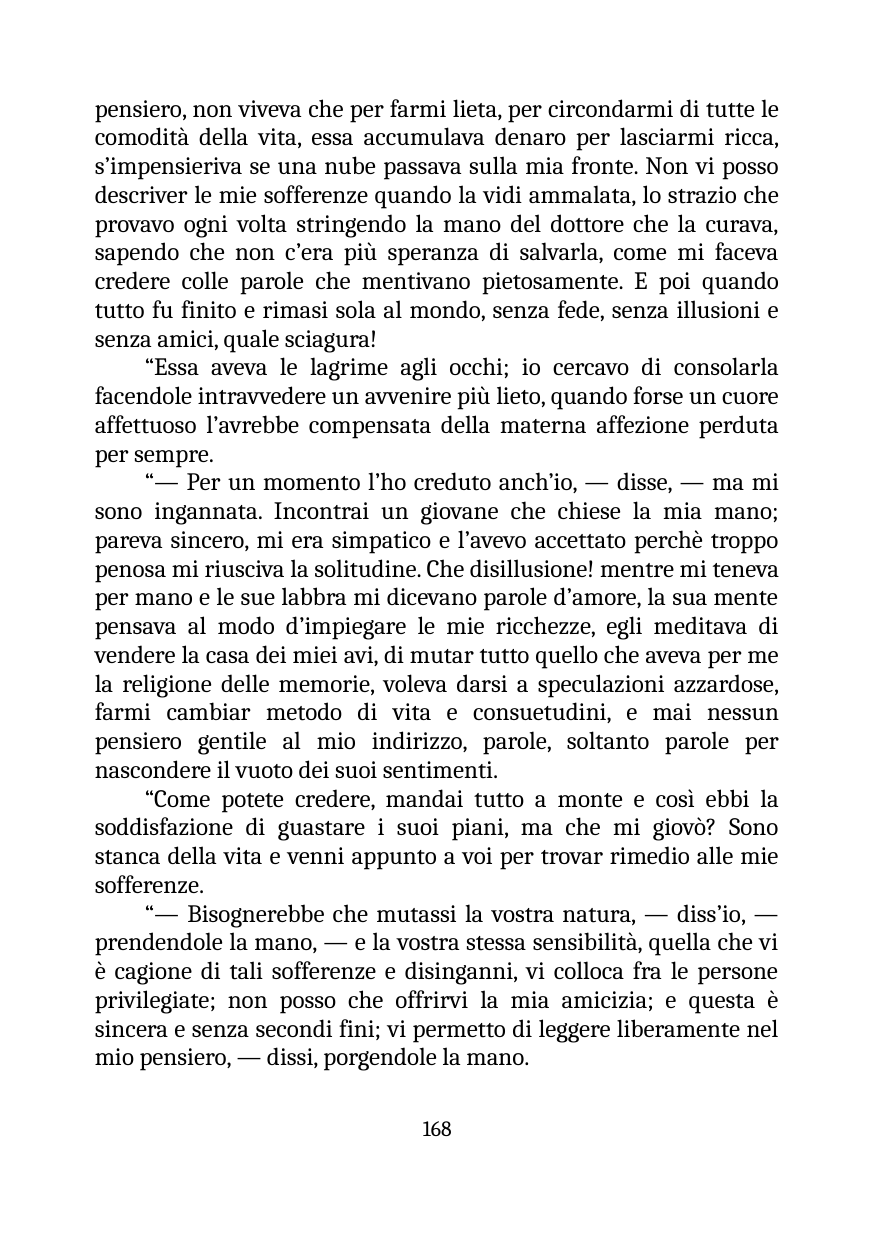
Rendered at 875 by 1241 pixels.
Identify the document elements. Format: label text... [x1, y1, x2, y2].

text “— Bisognerebbe che mutassi la vostra natura, — diss’io, — prendendole la mano, — e la vostra stessa sensibilità, quella che vi è cagione di tali sofferenze e disinganni, vi colloca fra le persone privilegiate; non posso che offrirvi la mia amicizia; e questa è sincera e senza secondi fini; vi permetto di leggere liberamente nel mio pensiero, — dissi, porgendole la mano. [94, 899, 779, 1072]
text “Come potete credere, mandai tutto a monte e così ebbi la soddisfazione di guastare i suoi piani, ma che mi giovò? Sono stanca della vita e venni appunto a voi per trovar rimedio alle mie sofferenze. [94, 784, 779, 899]
text “— Per un momento l’ho creduto anch’io, — disse, — ma mi sono ingannata. Incontrai un giovane che chiese la mia mano; pareva sincero, mi era simpatico e l’avevo accettato perchè troppo penosa mi riusciva la solitudine. Che disillusione! mentre mi teneva per mano e le sue labbra mi dicevano parole d’amore, la sua mente pensava al modo d’impiegare le mie ricchezze, egli meditava di vendere la casa dei miei avi, di mutar tutto quello che aveva per me la religione delle memorie, voleva darsi a speculazioni azzardose, farmi cambiar metodo di vita e consuetudini, e mai nessun pensiero gentile al mio indirizzo, parole, soltanto parole per nascondere il vuoto dei suoi sentimenti. [94, 468, 779, 784]
text pensiero, non viveva che per farmi lieta, per circondarmi di tutte le comodità della vita, essa accumulava denaro per lasciarmi ricca, s’impensieriva se una nube passava sulla mia fronte. Non vi posso descriver le mie sofferenze quando la vidi ammalata, lo strazio che provavo ogni volta stringendo la mano del dottore che la curava, sapendo che non c’era più speranza di salvarla, come mi faceva credere colle parole che mentivano pietosamente. E poi quando tutto fu finito e rimasi sola al mondo, senza fede, senza illusioni e senza amici, quale sciagura! [94, 94, 779, 353]
text “Essa aveva le lagrime agli occhi; io cercavo di consolarla facendole intravvedere un avvenire più lieto, quando forse un cuore affettuoso l’avrebbe compensata della materna affezione perduta per sempre. [94, 353, 779, 468]
